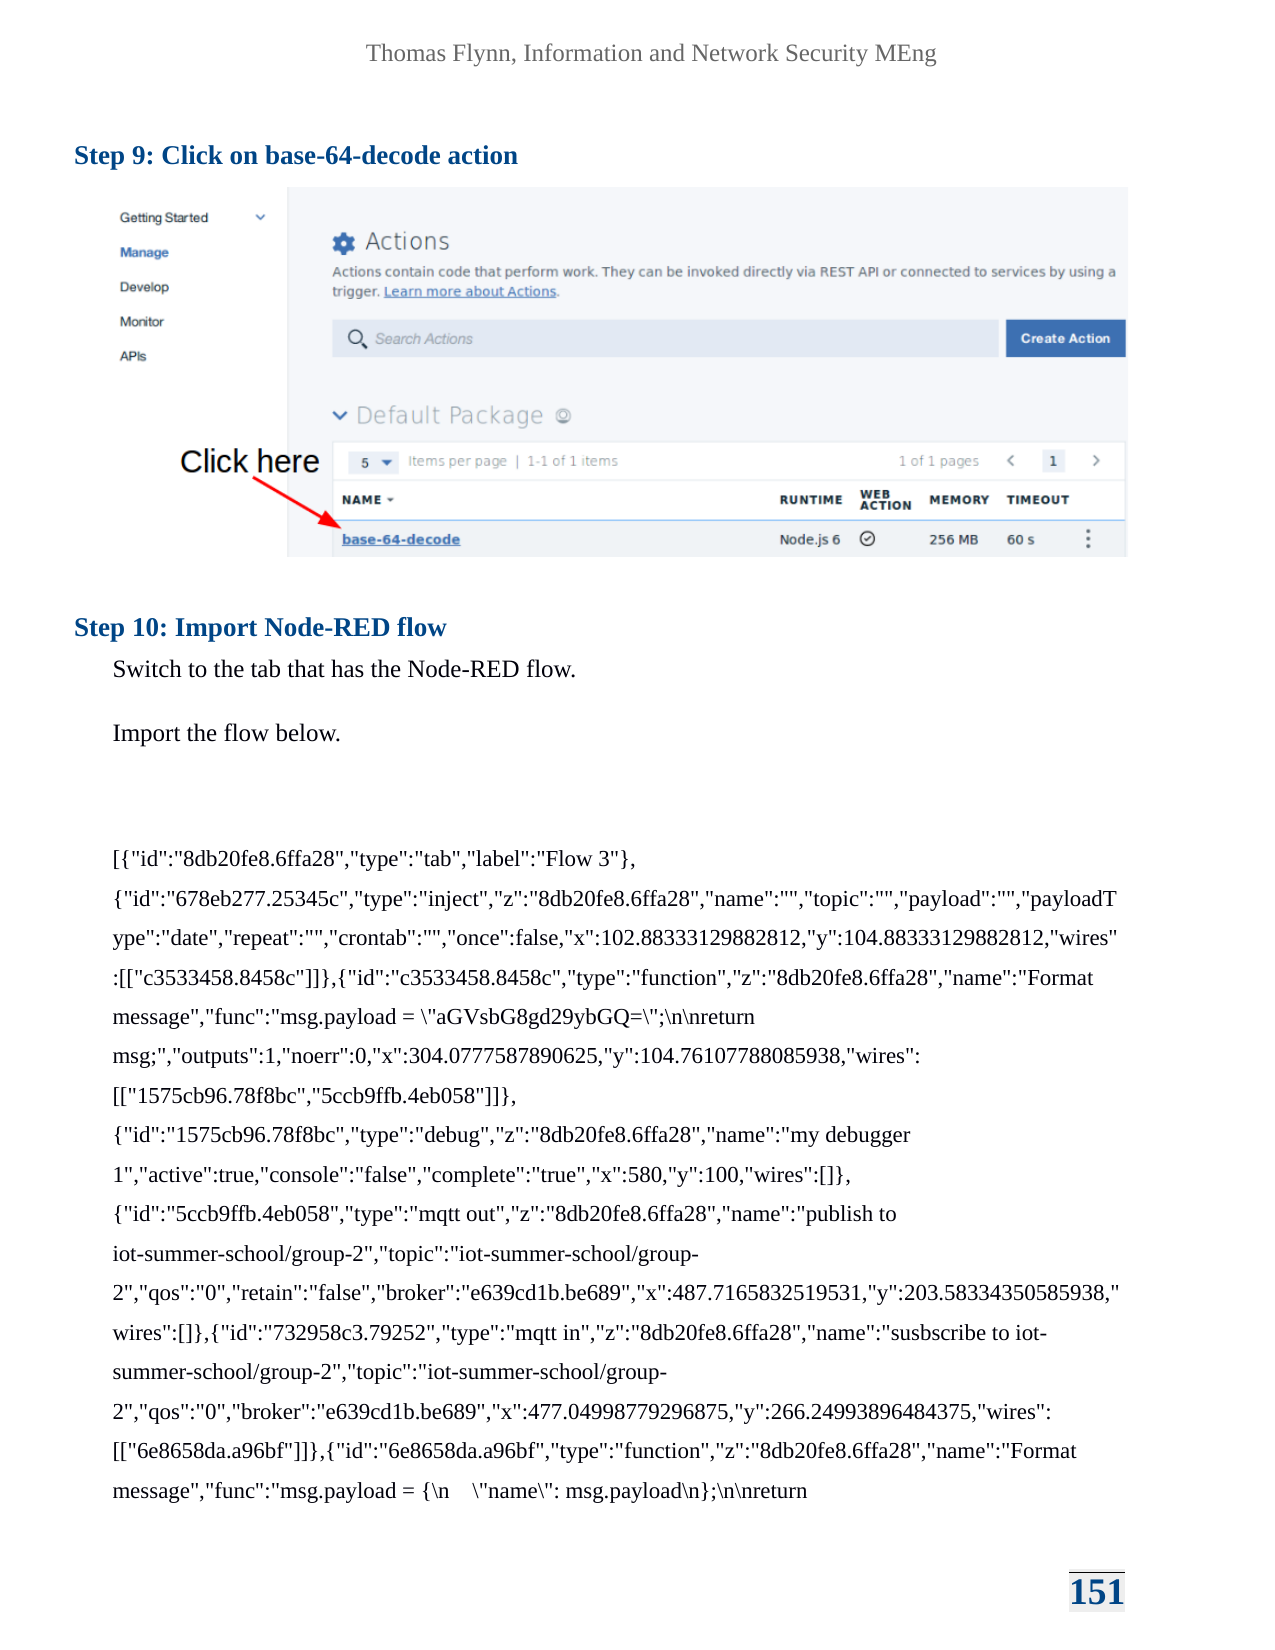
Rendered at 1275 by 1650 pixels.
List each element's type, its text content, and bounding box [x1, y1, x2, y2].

picture [112, 187, 1129, 557]
text Switch to the tab that has the Node-RED flow. [112, 654, 1125, 683]
subtitle Step 9: Click on base-64-decode action [74, 139, 1125, 170]
text Import the flow below. [112, 718, 1125, 746]
subtitle Step 10: Import Node-RED flow [74, 611, 1125, 642]
text [{"id":"8db20fe8.6ffa28","type":"tab","label":"Flow 3"},{"id":"678eb277.25345c","type":"inject","z":"8db20fe8.6ffa28","name":"","topic":"","payload":"","payloadType":"date","repeat":"","crontab":"","once":false,"x":102.88333129882812,"y":104.88333129882812,"wires":[["c3533458.8458c"]]},{"id":"c3533458.8458c","type":"function","z":"8db20fe8.6ffa28","name":"Format message","func":"msg.payload = \"aGVsbG8gd29ybGQ=\";\n\nreturn msg;","outputs":1,"noerr":0,"x":304.0777587890625,"y":104.76107788085938,"wires":[["1575cb96.78f8bc","5ccb9ffb.4eb058"]]},{"id":"1575cb96.78f8bc","type":"debug","z":"8db20fe8.6ffa28","name":"my debugger 1","active":true,"console":"false","complete":"true","x":580,"y":100,"wires":[]},{"id":"5ccb9ffb.4eb058","type":"mqtt out","z":"8db20fe8.6ffa28","name":"publish to iot-summer-school/group-2","topic":"iot-summer-school/group-2","qos":"0","retain":"false","broker":"e639cd1b.be689","x":487.7165832519531,"y":203.58334350585938,"wires":[]},{"id":"732958c3.79252","type":"mqtt in","z":"8db20fe8.6ffa28","name":"susbscribe to iot-summer-school/group-2","topic":"iot-summer-school/group-2","qos":"0","broker":"e639cd1b.be689","x":477.04998779296875,"y":266.24993896484375,"wires":[["6e8658da.a96bf"]]},{"id":"6e8658da.a96bf","type":"function","z":"8db20fe8.6ffa28","name":"Format message","func":"msg.payload = {\n \"name\": msg.payload\n};\n\nreturn [112, 845, 1125, 1503]
